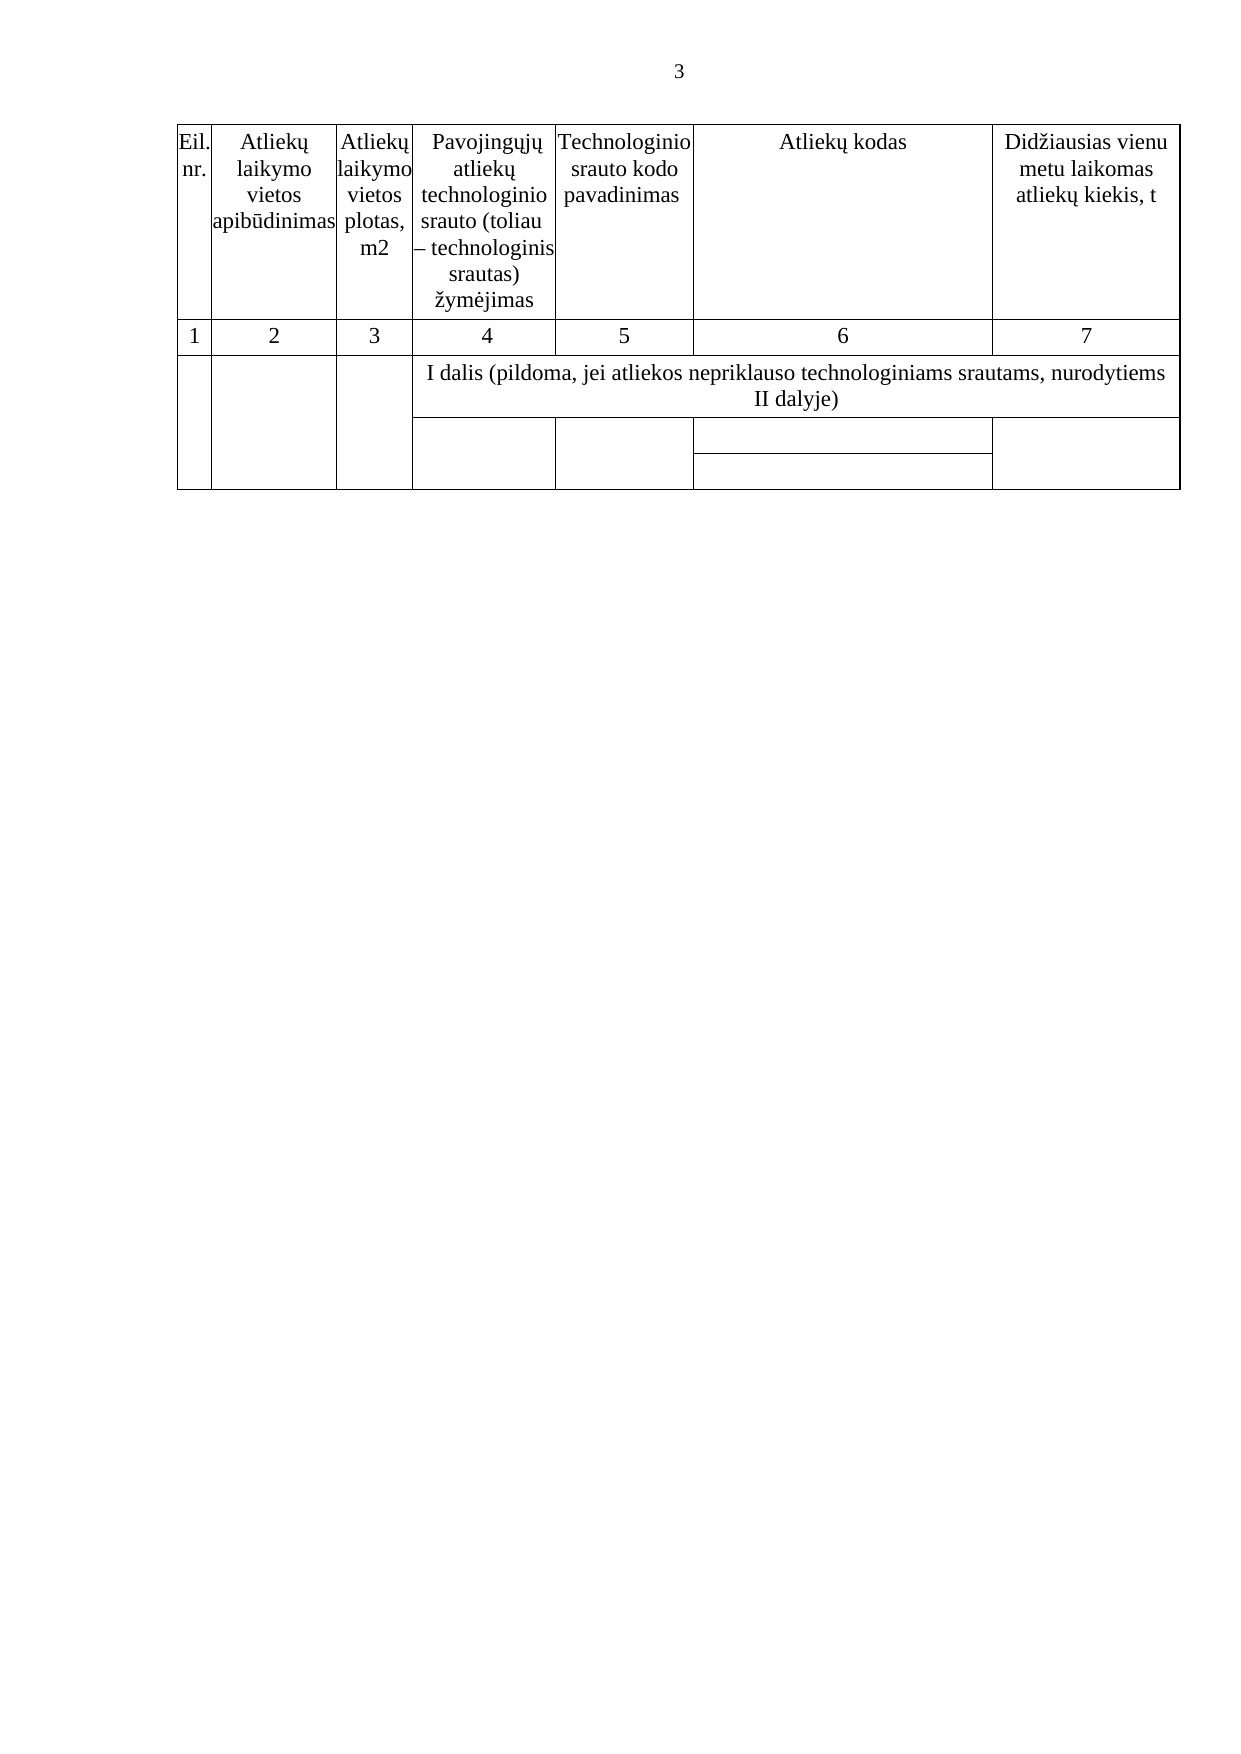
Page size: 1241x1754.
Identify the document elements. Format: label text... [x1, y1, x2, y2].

table_cell [212, 356, 336, 489]
table_cell 6 [694, 320, 992, 354]
table_cell [337, 356, 412, 489]
table_cell 7 [993, 320, 1179, 354]
table_header Pavojingųjų atliekų technologinio srauto (toliau – technologinis srautas) žymėjimas [413, 125, 555, 318]
table_header Atliekų laikymo vietos plotas, m2 [337, 125, 412, 318]
table_header Eil. nr. [178, 125, 211, 318]
table_cell I dalis (pildoma, jei atliekos nepriklauso technologiniams srautams, nurodytiems II dalyje) [413, 356, 1179, 417]
table_cell [993, 418, 1179, 489]
table_cell 5 [556, 320, 693, 354]
table_header Didžiausias vienu metu laikomas atliekų kiekis, t [993, 125, 1179, 318]
table_cell [694, 454, 992, 489]
table_header Atliekų laikymo vietos apibūdinimas [212, 125, 336, 318]
table_cell [556, 418, 693, 489]
table_header Technologinio srauto kodo pavadinimas [556, 125, 693, 318]
table_cell 1 [178, 320, 211, 354]
table_cell [694, 418, 992, 453]
table_cell 2 [212, 320, 336, 354]
table_header Atliekų kodas [694, 125, 992, 318]
table_cell [413, 418, 555, 489]
table_cell [178, 356, 211, 489]
table_cell 4 [413, 320, 555, 354]
table_cell 3 [337, 320, 412, 354]
